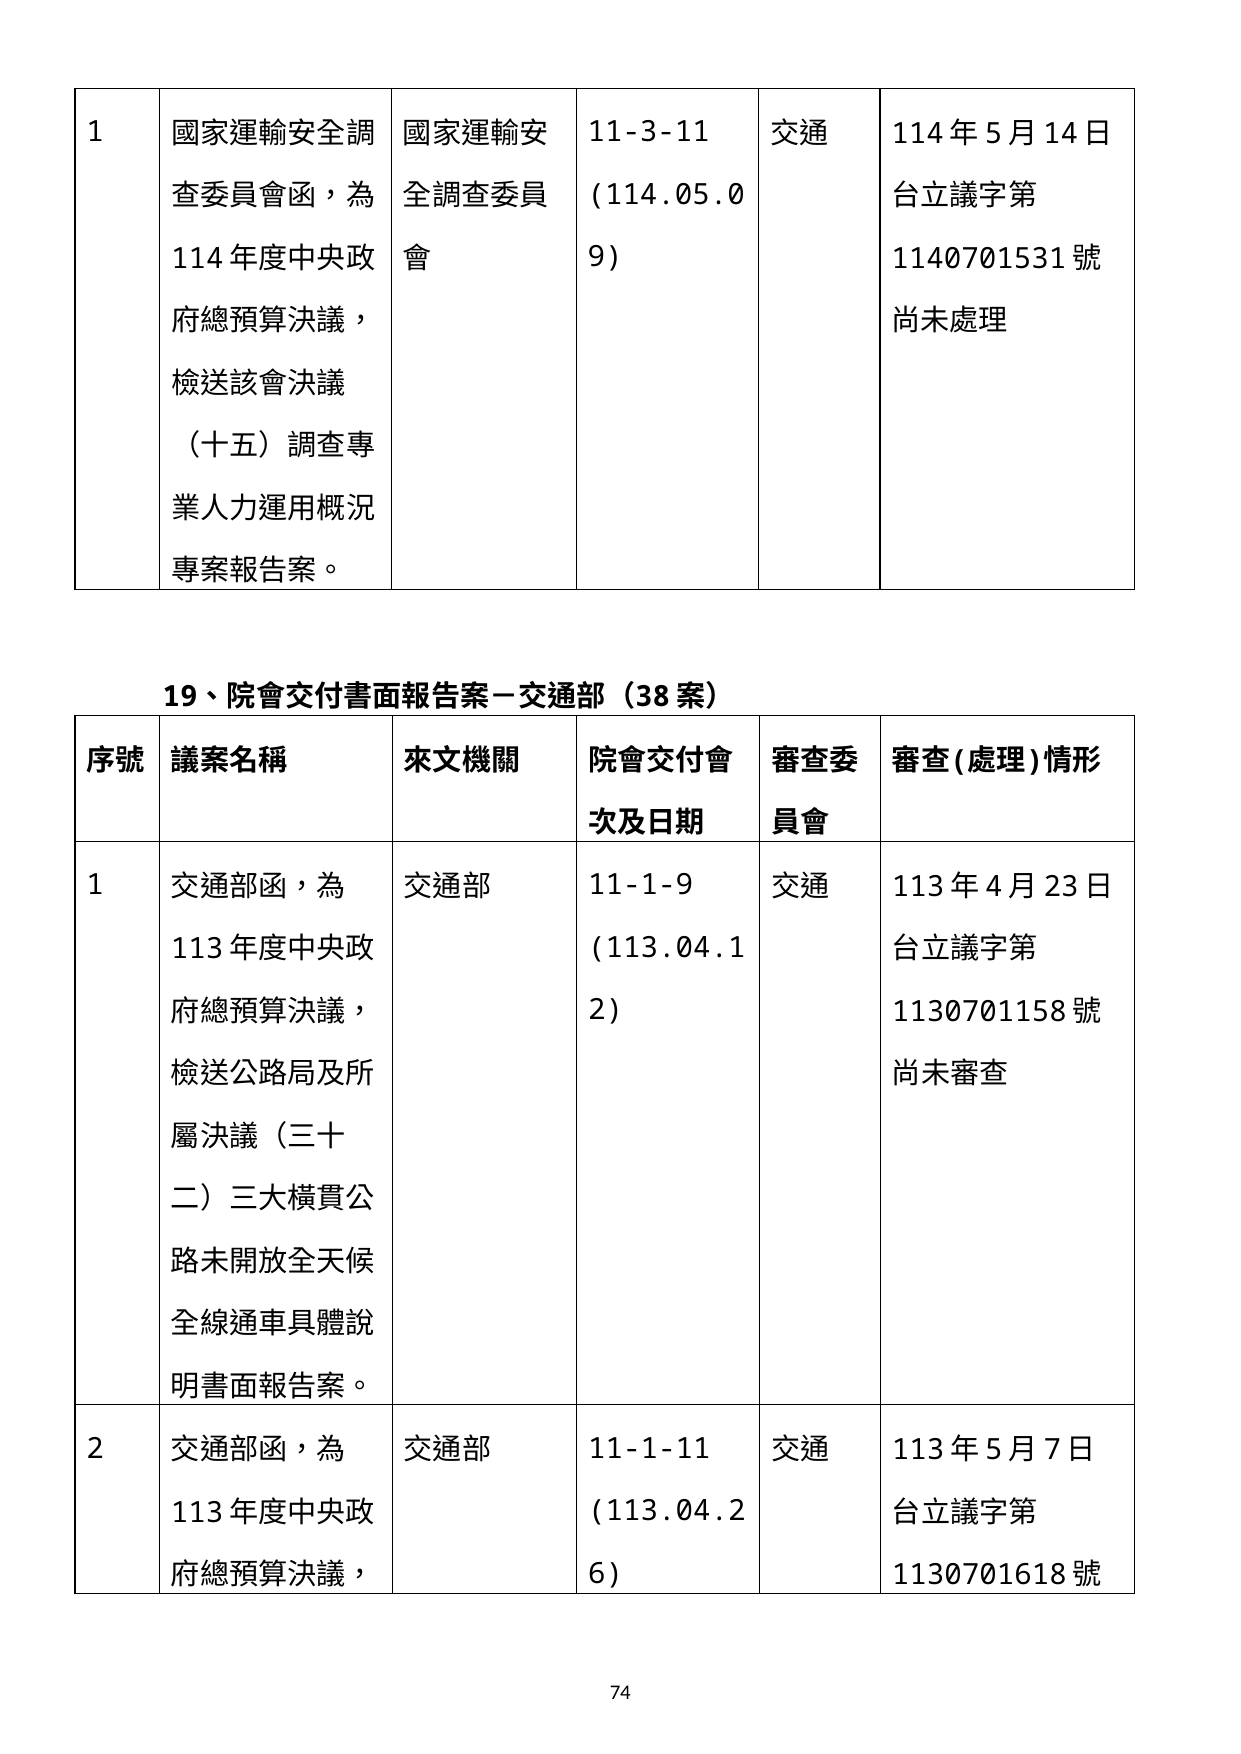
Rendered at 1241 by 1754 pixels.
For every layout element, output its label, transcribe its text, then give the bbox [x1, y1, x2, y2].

table_cell 1 [76, 89, 159, 589]
table_cell 1 [76, 842, 159, 1404]
table_cell 11-1-11 (113.04.26) [577, 1405, 759, 1593]
table_cell 交通 [760, 1405, 880, 1593]
table_cell 交通部函，為113年度中央政府總預算決議，檢送公路局及所屬決議（三十二）三大橫貫公路未開放全天候全線通車具體說明書面報告案。 [160, 842, 392, 1404]
table_cell 國家運輸安全調查委員會函，為114年度中央政府總預算決議，檢送該會決議（十五）調查專業人力運用概況專案報告案。 [160, 89, 391, 589]
table_cell 交通 [760, 842, 880, 1404]
table_header 來文機關 [393, 716, 576, 841]
table_cell 11-3-11 (114.05.09) [577, 89, 758, 589]
subtitle 19、院會交付書面報告案－交通部（38案） [75, 652, 1165, 715]
table_header 序號 [76, 716, 159, 841]
table_header 審查(處理)情形 [881, 716, 1134, 841]
table_cell 2 [76, 1405, 159, 1593]
table_cell 交通部函，為113年度中央政府總預算決議， [160, 1405, 392, 1593]
table_header 院會交付會次及日期 [577, 716, 759, 841]
table_cell 113年4月23日 台立議字第1130701158號 尚未審查 [881, 842, 1134, 1404]
table_cell 114年5月14日 台立議字第1140701531號 尚未處理 [881, 89, 1134, 589]
table_cell 11-1-9 (113.04.12) [577, 842, 759, 1404]
table_cell 交通部 [393, 1405, 576, 1593]
table_header 議案名稱 [160, 716, 392, 841]
table_header 審查委員會 [760, 716, 880, 841]
table_cell 國家運輸安全調查委員會 [392, 89, 576, 589]
table_cell 113年5月7日 台立議字第1130701618號 [881, 1405, 1134, 1593]
table_cell 交通部 [393, 842, 576, 1404]
table_cell 交通 [759, 89, 879, 589]
